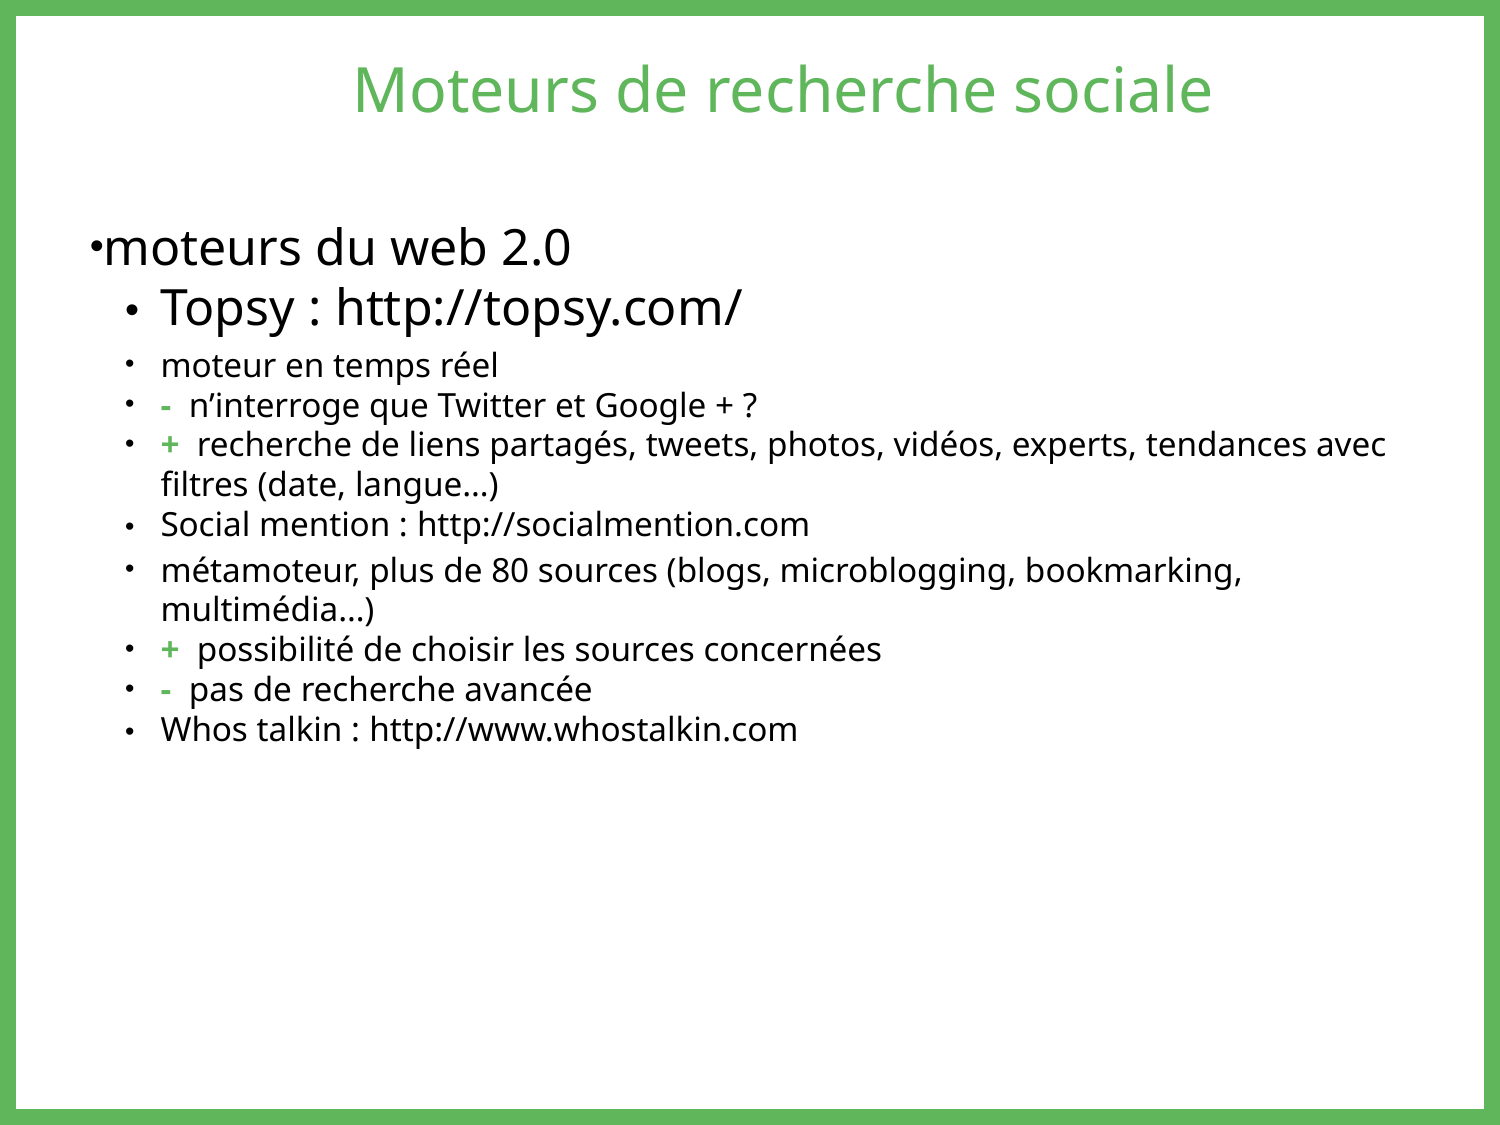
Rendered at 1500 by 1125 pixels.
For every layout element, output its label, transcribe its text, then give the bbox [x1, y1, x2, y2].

text_box [0, 0, 1500, 1125]
text_box Moteurs de recherche sociale [108, 42, 1459, 161]
text_box moteurs du web 2.0 Topsy : http://topsy.com/ moteur en temps réel - n’interroge que Twitter et Google + ? + recherche de liens partagés, tweets, photos, vidéos, experts, tendances avec filtres (date, langue…) Social mention : http://socialmention.com métamoteur, plus de 80 sources (blogs, microblogging, bookmarking, multimédia…) + possibilité de choisir les sources concernées - pas de recherche avancée Whos talkin : http://www.whostalkin.com [75, 208, 1425, 1071]
